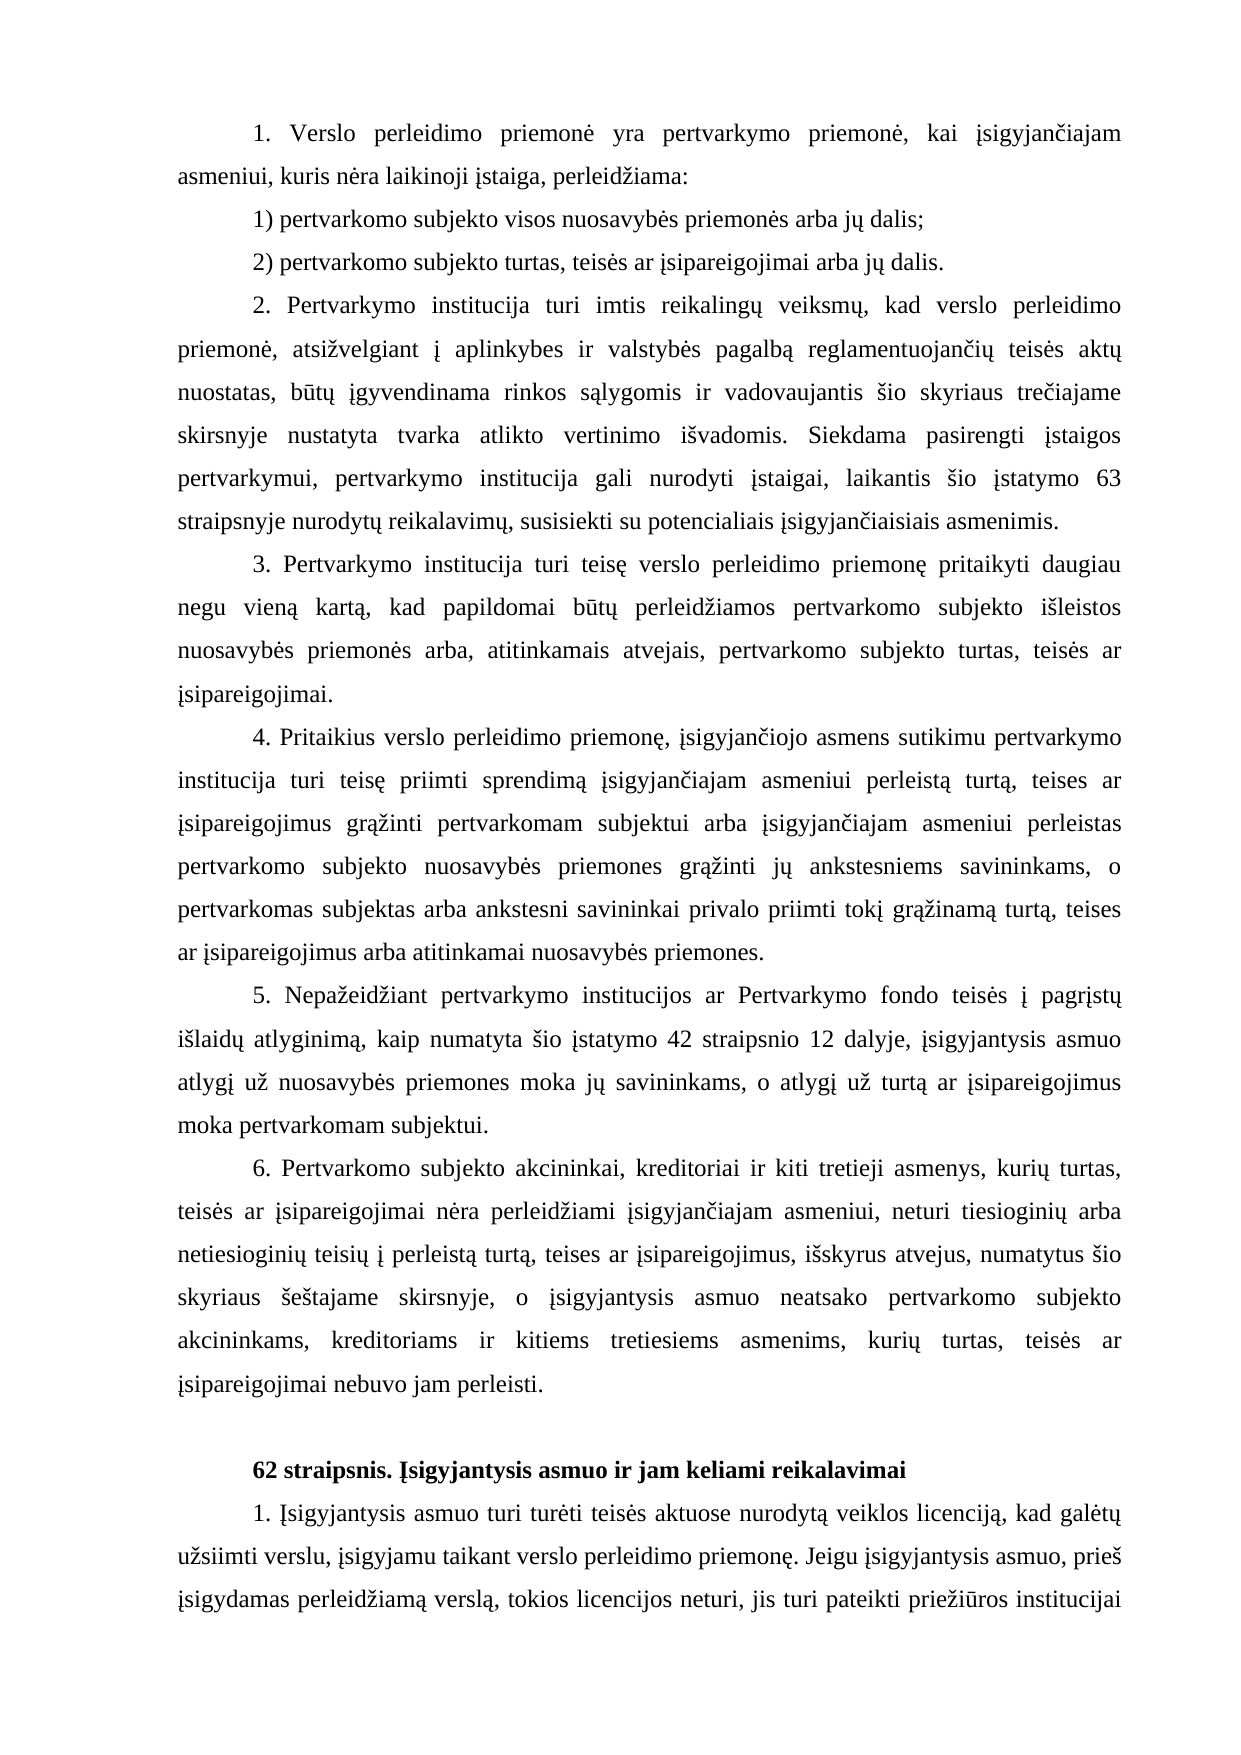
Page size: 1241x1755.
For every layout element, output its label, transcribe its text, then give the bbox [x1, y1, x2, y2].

text 62 straipsnis. Įsigyjantysis asmuo ir jam keliami reikalavimai [177, 1455, 1122, 1484]
text 2) pertvarkomo subjekto turtas, teisės ar įsipareigojimai arba jų dalis. [177, 247, 1122, 276]
text 2. Pertvarkymo institucija turi imtis reikalingų veiksmų, kad verslo perleidimo priemonė, atsižvelgiant į aplinkybes ir valstybės pagalbą reglamentuojančių teisės aktų nuostatas, būtų įgyvendinama rinkos sąlygomis ir vadovaujantis šio skyriaus trečiajame skirsnyje nustatyta tvarka atlikto vertinimo išvadomis. Siekdama pasirengti įstaigos pertvarkymui, pertvarkymo institucija gali nurodyti įstaigai, laikantis šio įstatymo 63 straipsnyje nurodytų reikalavimų, susisiekti su potencialiais įsigyjančiaisiais asmenimis. [177, 291, 1122, 535]
text 4. Pritaikius verslo perleidimo priemonę, įsigyjančiojo asmens sutikimu pertvarkymo institucija turi teisę priimti sprendimą įsigyjančiajam asmeniui perleistą turtą, teises ar įsipareigojimus grąžinti pertvarkomam subjektui arba įsigyjančiajam asmeniui perleistas pertvarkomo subjekto nuosavybės priemones grąžinti jų ankstesniems savininkams, o pertvarkomas subjektas arba ankstesni savininkai privalo priimti tokį grąžinamą turtą, teises ar įsipareigojimus arba atitinkamai nuosavybės priemones. [177, 722, 1122, 966]
text 6. Pertvarkomo subjekto akcininkai, kreditoriai ir kiti tretieji asmenys, kurių turtas, teisės ar įsipareigojimai nėra perleidžiami įsigyjančiajam asmeniui, neturi tiesioginių arba netiesioginių teisių į perleistą turtą, teises ar įsipareigojimus, išskyrus atvejus, numatytus šio skyriaus šeštajame skirsnyje, o įsigyjantysis asmuo neatsako pertvarkomo subjekto akcininkams, kreditoriams ir kitiems tretiesiems asmenims, kurių turtas, teisės ar įsipareigojimai nebuvo jam perleisti. [177, 1153, 1122, 1397]
text 1. Įsigyjantysis asmuo turi turėti teisės aktuose nurodytą veiklos licenciją, kad galėtų užsiimti verslu, įsigyjamu taikant verslo perleidimo priemonę. Jeigu įsigyjantysis asmuo, prieš įsigydamas perleidžiamą verslą, tokios licencijos neturi, jis turi pateikti priežiūros institucijai [177, 1498, 1122, 1613]
text 5. Nepažeidžiant pertvarkymo institucijos ar Pertvarkymo fondo teisės į pagrįstų išlaidų atlyginimą, kaip numatyta šio įstatymo 42 straipsnio 12 dalyje, įsigyjantysis asmuo atlygį už nuosavybės priemones moka jų savininkams, o atlygį už turtą ar įsipareigojimus moka pertvarkomam subjektui. [177, 981, 1122, 1139]
text 3. Pertvarkymo institucija turi teisę verslo perleidimo priemonę pritaikyti daugiau negu vieną kartą, kad papildomai būtų perleidžiamos pertvarkomo subjekto išleistos nuosavybės priemonės arba, atitinkamais atvejais, pertvarkomo subjekto turtas, teisės ar įsipareigojimai. [177, 549, 1122, 707]
text 1) pertvarkomo subjekto visos nuosavybės priemonės arba jų dalis; [177, 204, 1122, 233]
text 1. Verslo perleidimo priemonė yra pertvarkymo priemonė, kai įsigyjančiajam asmeniui, kuris nėra laikinoji įstaiga, perleidžiama: [177, 118, 1122, 190]
